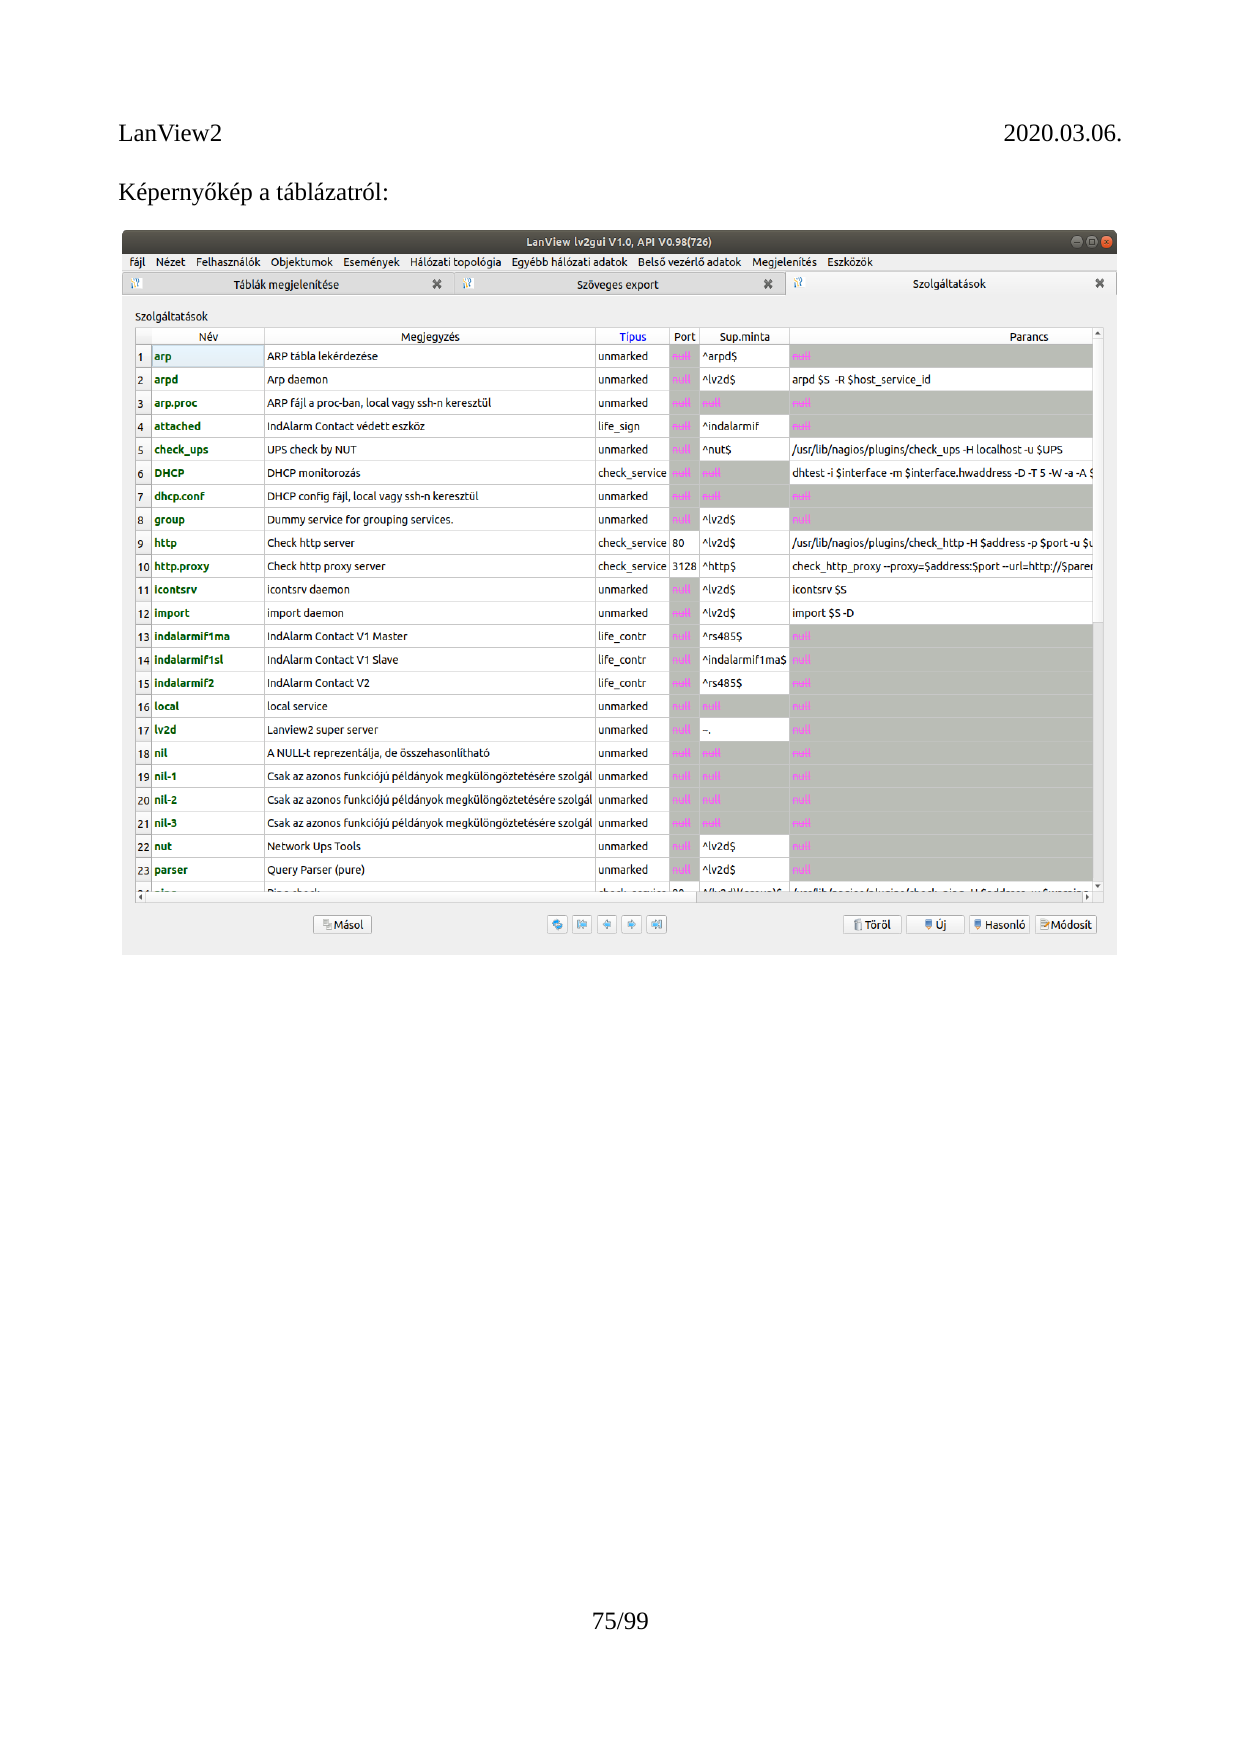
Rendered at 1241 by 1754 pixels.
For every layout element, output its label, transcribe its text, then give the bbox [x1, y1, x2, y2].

text Képernyőkép a táblázatról: [118, 177, 1122, 206]
picture [118, 226, 1123, 962]
